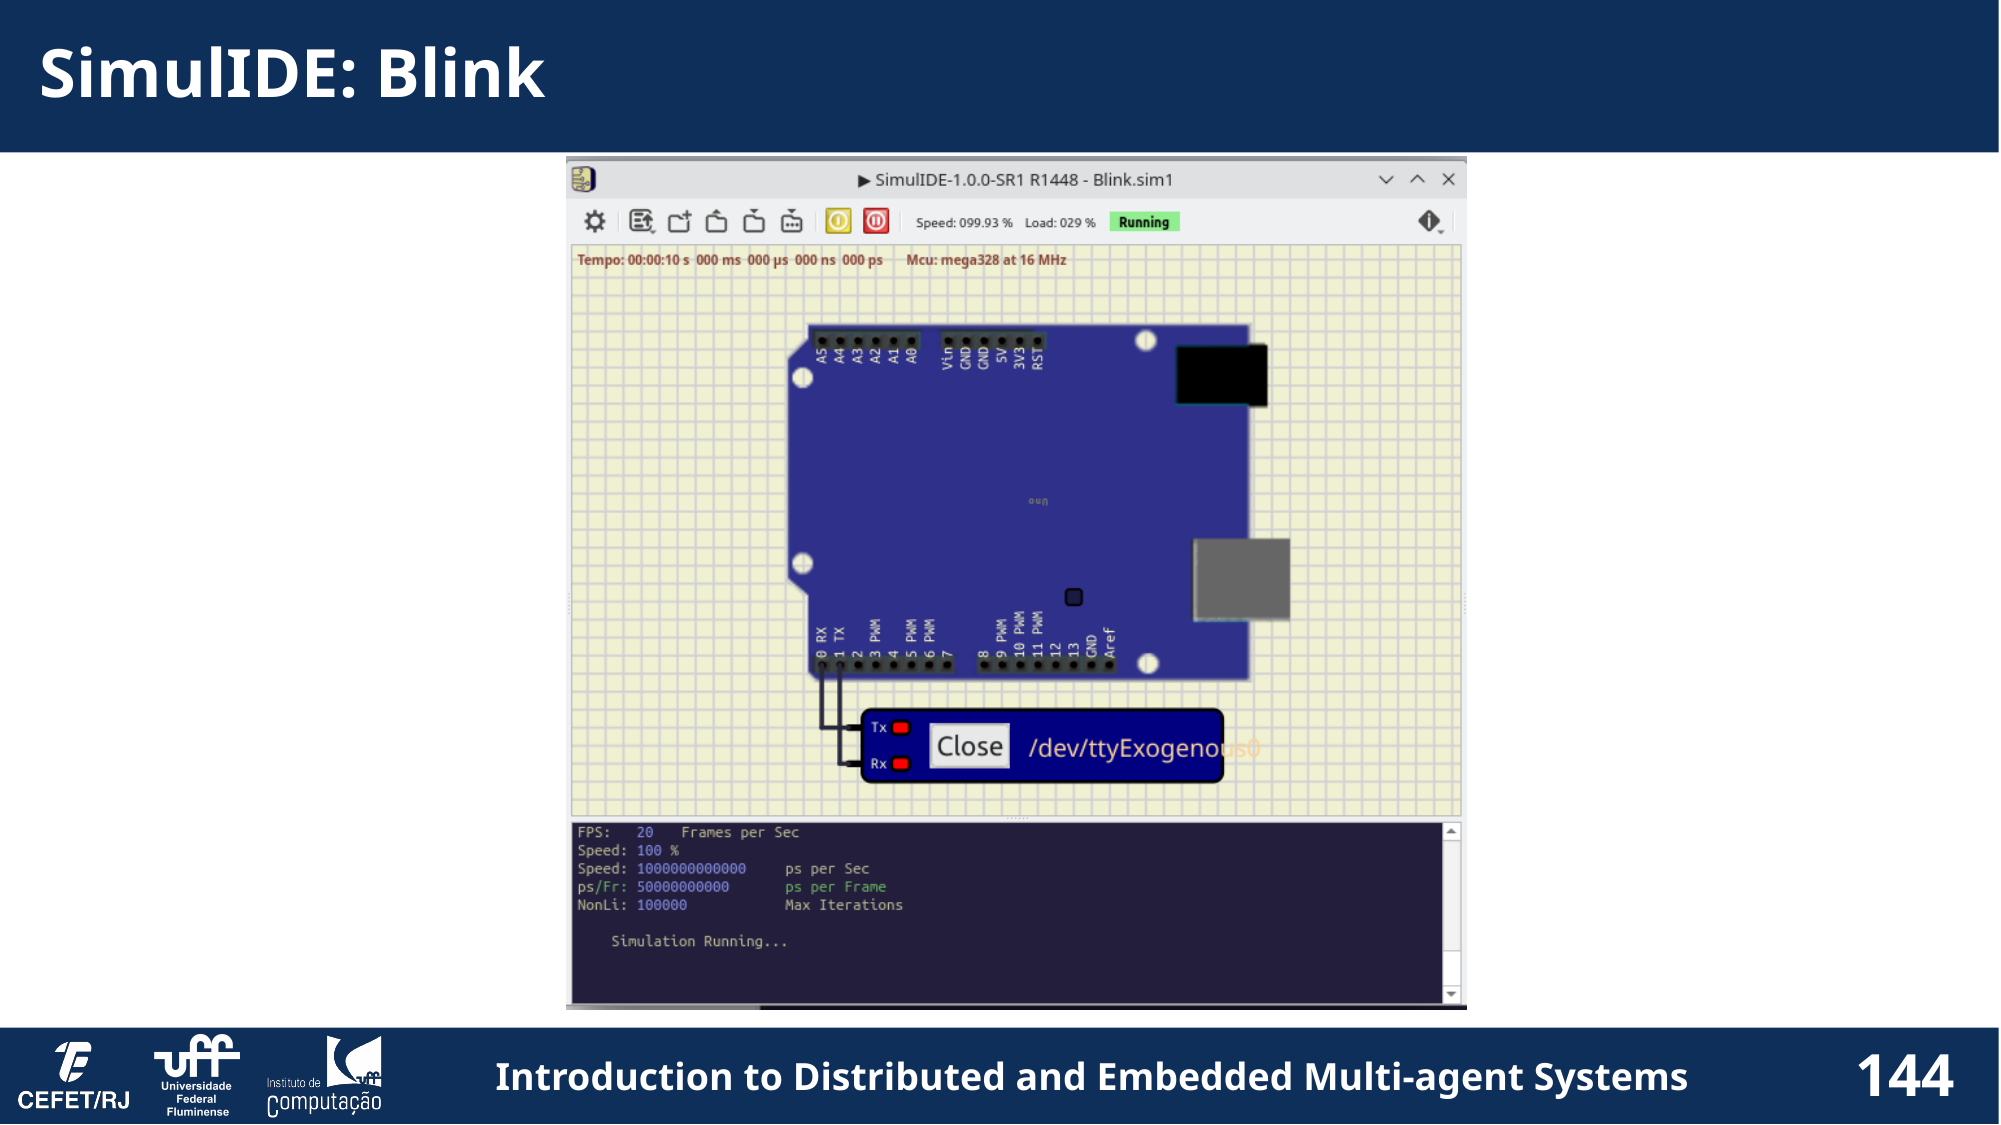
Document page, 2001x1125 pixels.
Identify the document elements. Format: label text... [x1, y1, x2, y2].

picture [566, 156, 1467, 1010]
picture [265, 1033, 383, 1118]
text_box SimulIDE: Blink [25, 23, 1998, 116]
picture [153, 1033, 241, 1121]
picture [18, 1021, 129, 1125]
